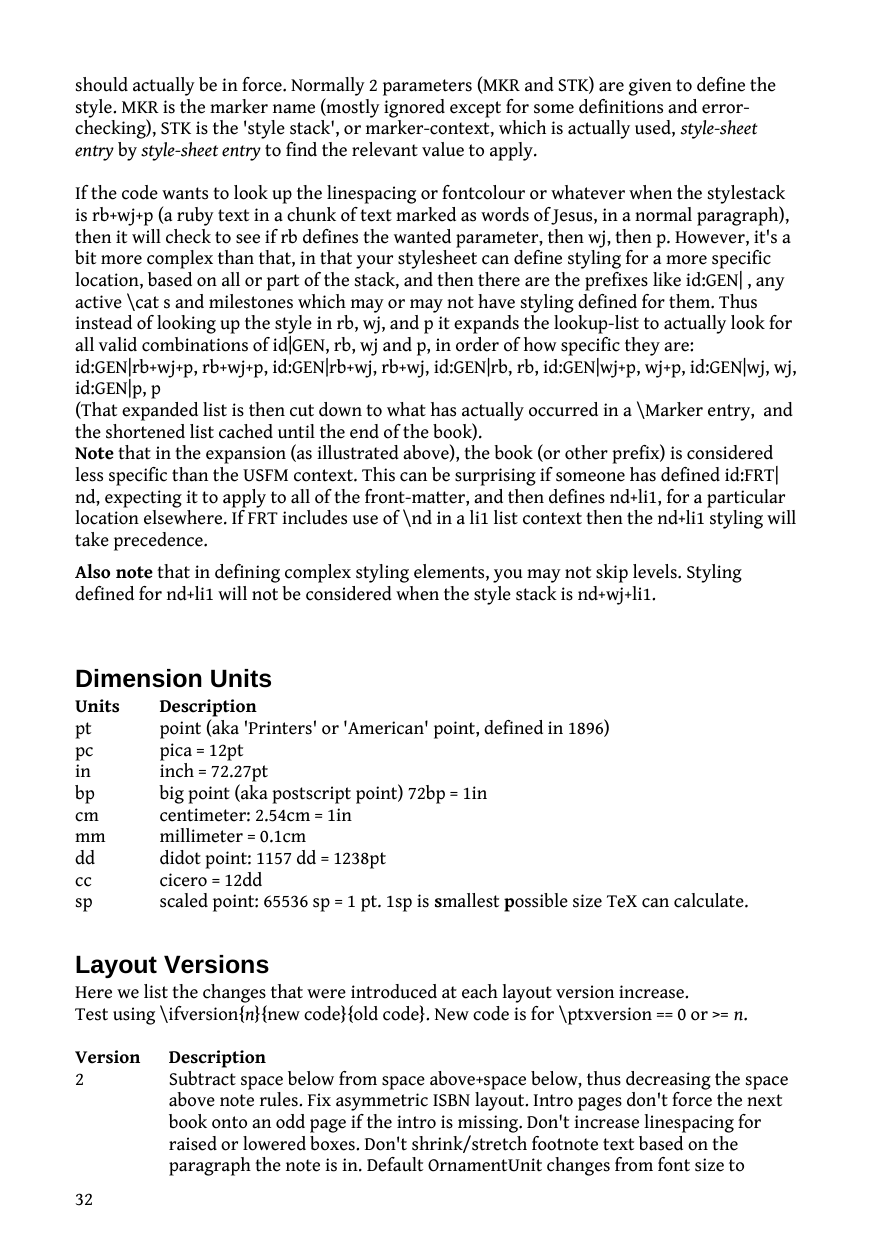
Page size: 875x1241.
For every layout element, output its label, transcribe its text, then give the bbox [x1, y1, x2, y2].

table_header Description [169, 1047, 799, 1069]
text (That expanded list is then cut down to what has actually occurred in a \Marker entry, and the shortened list cached until the end of the book). [75, 400, 799, 443]
text should actually be in force. Normally 2 parameters (MKR and STK) are given to define the style. MKR is the marker name (mostly ignored except for some definitions and error-checking), STK is the 'style stack', or marker-context, which is actually used, style-sheet entry by style-sheet entry to find the relevant value to apply. [75, 75, 799, 162]
table_cell Subtract space below from space above+space below, thus decreasing the space above note rules. Fix asymmetric ISBN layout. Intro pages don't force the next book onto an odd page if the intro is missing. Don't increase linespacing for raised or lowered boxes. Don't shrink/stretch footnote text based on the paragraph the note is in. Default OrnamentUnit changes from font size to [169, 1069, 799, 1177]
table_cell point (aka 'Printers' or 'American' point, defined in 1896) [159, 718, 797, 740]
table_cell big point (aka postscript point) 72bp = 1in [159, 783, 797, 805]
table_header Units [75, 696, 159, 718]
table_cell 2 [75, 1069, 169, 1177]
table_cell dd [75, 848, 159, 870]
table_cell pt [75, 718, 159, 740]
text Test using \ifversion{n}{new code}{old code}. New code is for \ptxversion == 0 or >= n. [75, 1004, 799, 1026]
text Note that in the expansion (as illustrated above), the book (or other prefix) is considered less specific than the USFM context. This can be surprising if someone has defined id:FRT|nd, expecting it to apply to all of the front-matter, and then defines nd+li1, for a particular location elsewhere. If FRT includes use of \nd in a li1 list context then the nd+li1 styling will take precedence. [75, 443, 799, 552]
table_cell sp [75, 891, 159, 913]
text If the code wants to look up the linespacing or fontcolour or whatever when the stylestack is rb+wj+p (a ruby text in a chunk of text marked as words of Jesus, in a normal paragraph), then it will check to see if rb defines the wanted parameter, then wj, then p. However, it's a bit more complex than that, in that your stylesheet can define styling for a more specific location, based on all or part of the stack, and then there are the prefixes like id:GEN| , any active \cat s and milestones which may or may not have styling defined for them. Thus instead of looking up the style in rb, wj, and p it expands the lookup-list to actually look for all valid combinations of id|GEN, rb, wj and p, in order of how specific they are: [75, 183, 799, 357]
table_cell mm [75, 826, 159, 848]
table_cell cicero = 12dd [159, 870, 797, 891]
table_cell scaled point: 65536 sp = 1 pt. 1sp is smallest possible size TeX can calculate. [159, 891, 797, 913]
table_cell pica = 12pt [159, 740, 797, 761]
table_cell centimeter: 2.54cm = 1in [159, 805, 797, 826]
subtitle Layout Versions [75, 950, 799, 979]
table_cell cc [75, 870, 159, 891]
table_cell cm [75, 805, 159, 826]
table_cell didot point: 1157 dd = 1238pt [159, 848, 797, 870]
table_cell pc [75, 740, 159, 761]
table_cell bp [75, 783, 159, 805]
table_header Description [159, 696, 797, 718]
table_cell inch = 72.27pt [159, 761, 797, 783]
table_header Version [75, 1047, 169, 1069]
text id:GEN|rb+wj+p, rb+wj+p, id:GEN|rb+wj, rb+wj, id:GEN|rb, rb, id:GEN|wj+p, wj+p, id:GEN|wj, wj, id:GEN|p, p [75, 357, 799, 400]
table_cell in [75, 761, 159, 783]
subtitle Dimension Units [75, 664, 799, 693]
text Also note that in defining complex styling elements, you may not skip levels. Styling defined for nd+li1 will not be considered when the style stack is nd+wj+li1. [75, 562, 799, 627]
text Here we list the changes that were introduced at each layout version increase. [75, 982, 799, 1004]
table_cell millimeter = 0.1cm [159, 826, 797, 848]
